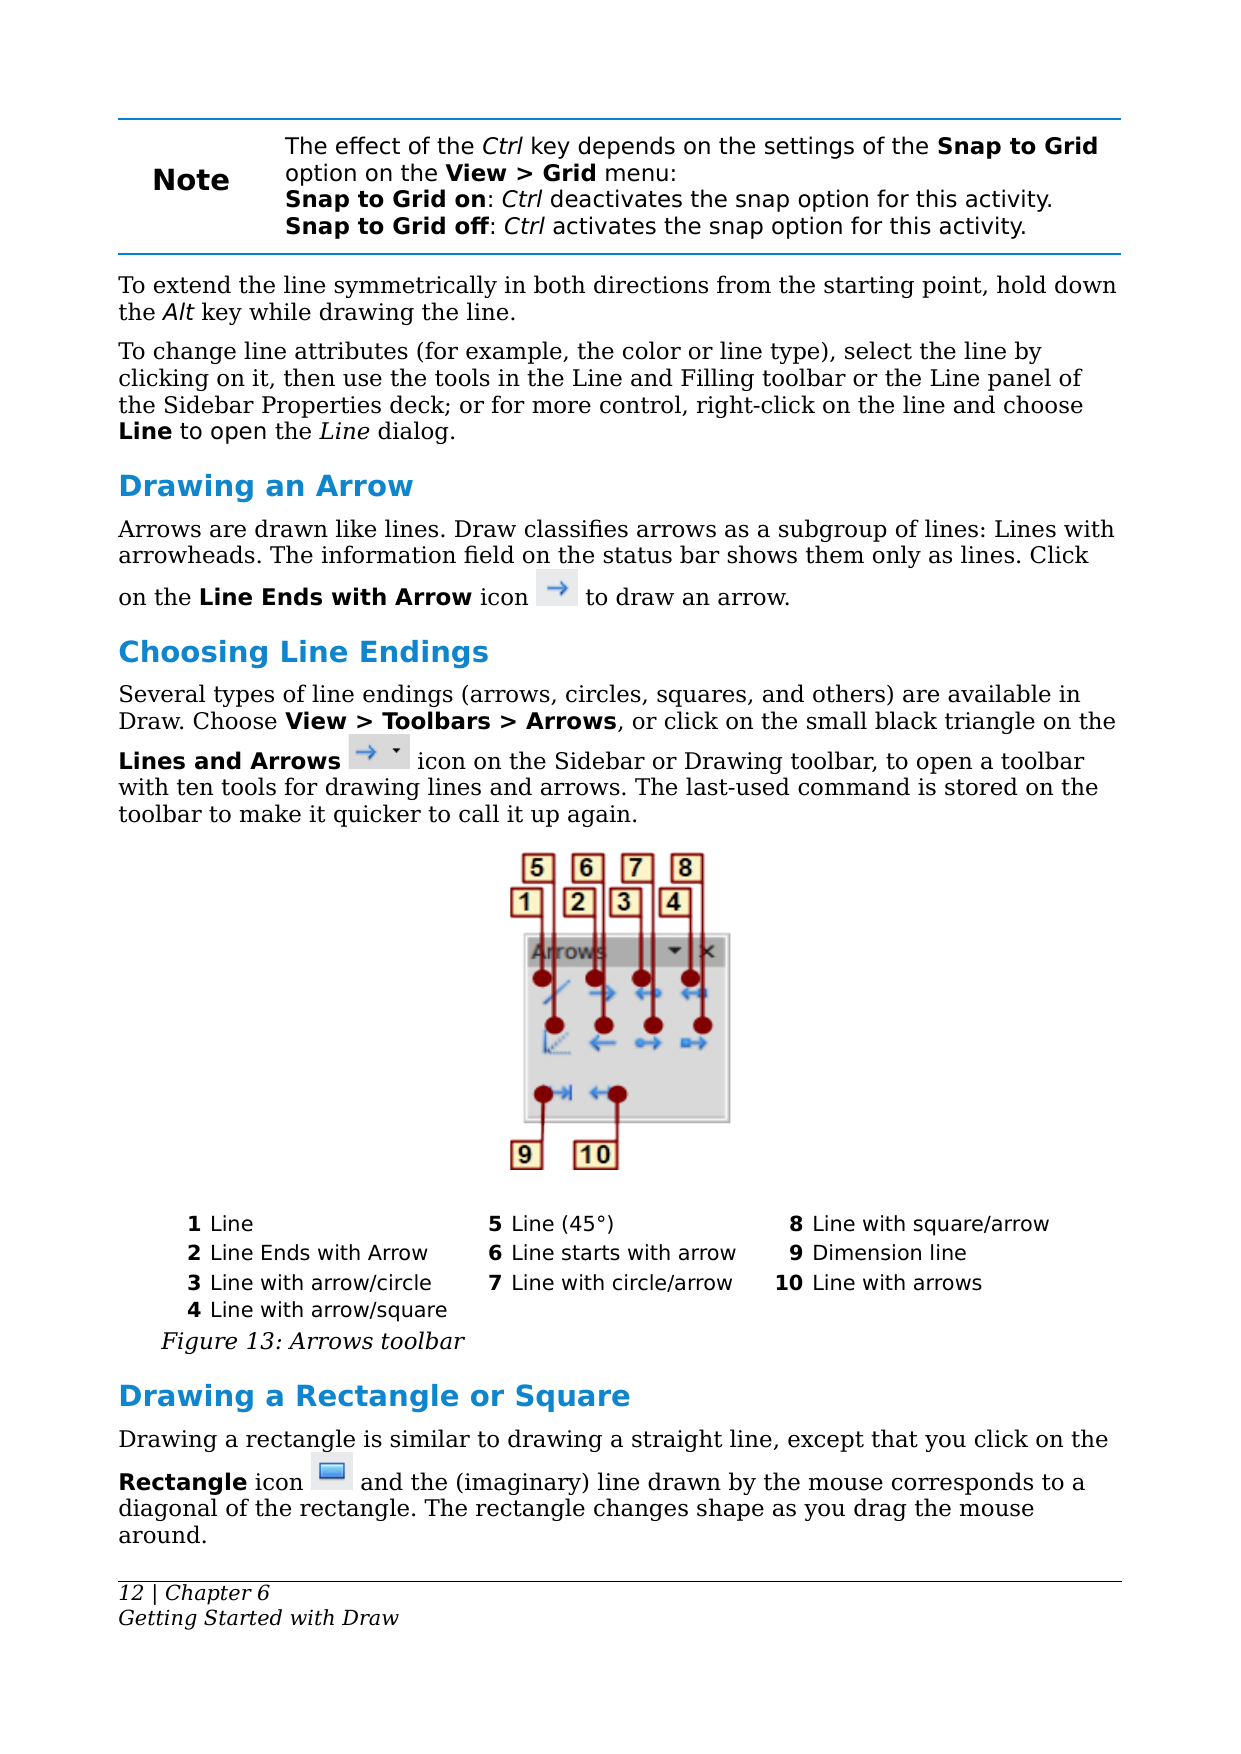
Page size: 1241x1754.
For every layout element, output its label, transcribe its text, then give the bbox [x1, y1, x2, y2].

table_cell 3 [161, 1268, 204, 1295]
picture [536, 569, 578, 606]
table_header 8 [763, 1209, 806, 1238]
table_cell Line Ends with Arrow [204, 1239, 462, 1268]
table_header Line [204, 1209, 462, 1238]
table_cell [806, 1295, 1079, 1323]
picture [310, 1452, 353, 1490]
text Drawing a rectangle is similar to drawing a straight line, except that you click on the Rectangle icon and the (imaginary) line drawn by the mouse corresponds to a diagonal of the rectangle. The rectangle changes shape as you drag the mouse around. [118, 1426, 1122, 1549]
table_header 1 [161, 1209, 204, 1238]
table_cell Line with arrows [806, 1268, 1079, 1295]
table_cell 7 [462, 1268, 505, 1295]
table_header Line with square/arrow [806, 1209, 1079, 1238]
table_cell Line with arrow/square [204, 1295, 462, 1323]
table_cell Line starts with arrow [505, 1239, 763, 1268]
table_cell Line with arrow/circle [204, 1268, 462, 1295]
subtitle Drawing an Arrow [118, 469, 1122, 503]
table_header 5 [462, 1209, 505, 1238]
table_cell 2 [161, 1239, 204, 1268]
text Figure 13: Arrows toolbar [161, 1328, 1079, 1355]
table_header The effect of the Ctrl key depends on the settings of the Snap to Grid option on the View > Grid menu: Snap to Grid on: Ctrl deactivates the snap option for this activity. Snap to Grid off: Ctrl activates the snap option for this activity. [264, 120, 1121, 253]
table_cell [462, 1295, 505, 1323]
text To extend the line symmetrically in both directions from the starting point, hold down the Alt key while drawing the line. [118, 273, 1122, 326]
text Several types of line endings (arrows, circles, squares, and others) are available in Draw. Choose View > Toolbars > Arrows, or click on the small black triangle on the Lines and Arrows icon on the Sidebar or Drawing toolbar, to open a toolbar with ten tools for drawing lines and arrows. The last-used command is stored on the toolbar to make it quicker to call it up again. [118, 681, 1122, 828]
subtitle Choosing Line Endings [118, 635, 1122, 669]
subtitle Drawing a Rectangle or Square [118, 1379, 1122, 1413]
text To change line attributes (for example, the color or line type), select the line by clicking on it, then use the tools in the Line and Filling toolbar or the Line panel of the Sidebar Properties deck; or for more control, right-click on the line and choose Line to open the Line dialog. [118, 338, 1122, 445]
table_cell [505, 1295, 763, 1323]
text Arrows are drawn like lines. Draw classifies arrows as a subgroup of lines: Lines with arrowheads. The information field on the status bar shows them only as lines. Click on the Line Ends with Arrow icon to draw an arrow. [118, 516, 1122, 611]
picture [509, 852, 731, 1170]
table_cell 10 [763, 1268, 806, 1295]
table_cell Dimension line [806, 1239, 1079, 1268]
picture [348, 734, 410, 769]
table_header Note [118, 120, 263, 253]
table_cell [763, 1295, 806, 1323]
table_cell Line with circle/arrow [505, 1268, 763, 1295]
table_cell 6 [462, 1239, 505, 1268]
table_header Line (45°) [505, 1209, 763, 1238]
table_cell 9 [763, 1239, 806, 1268]
table_cell 4 [161, 1295, 204, 1323]
